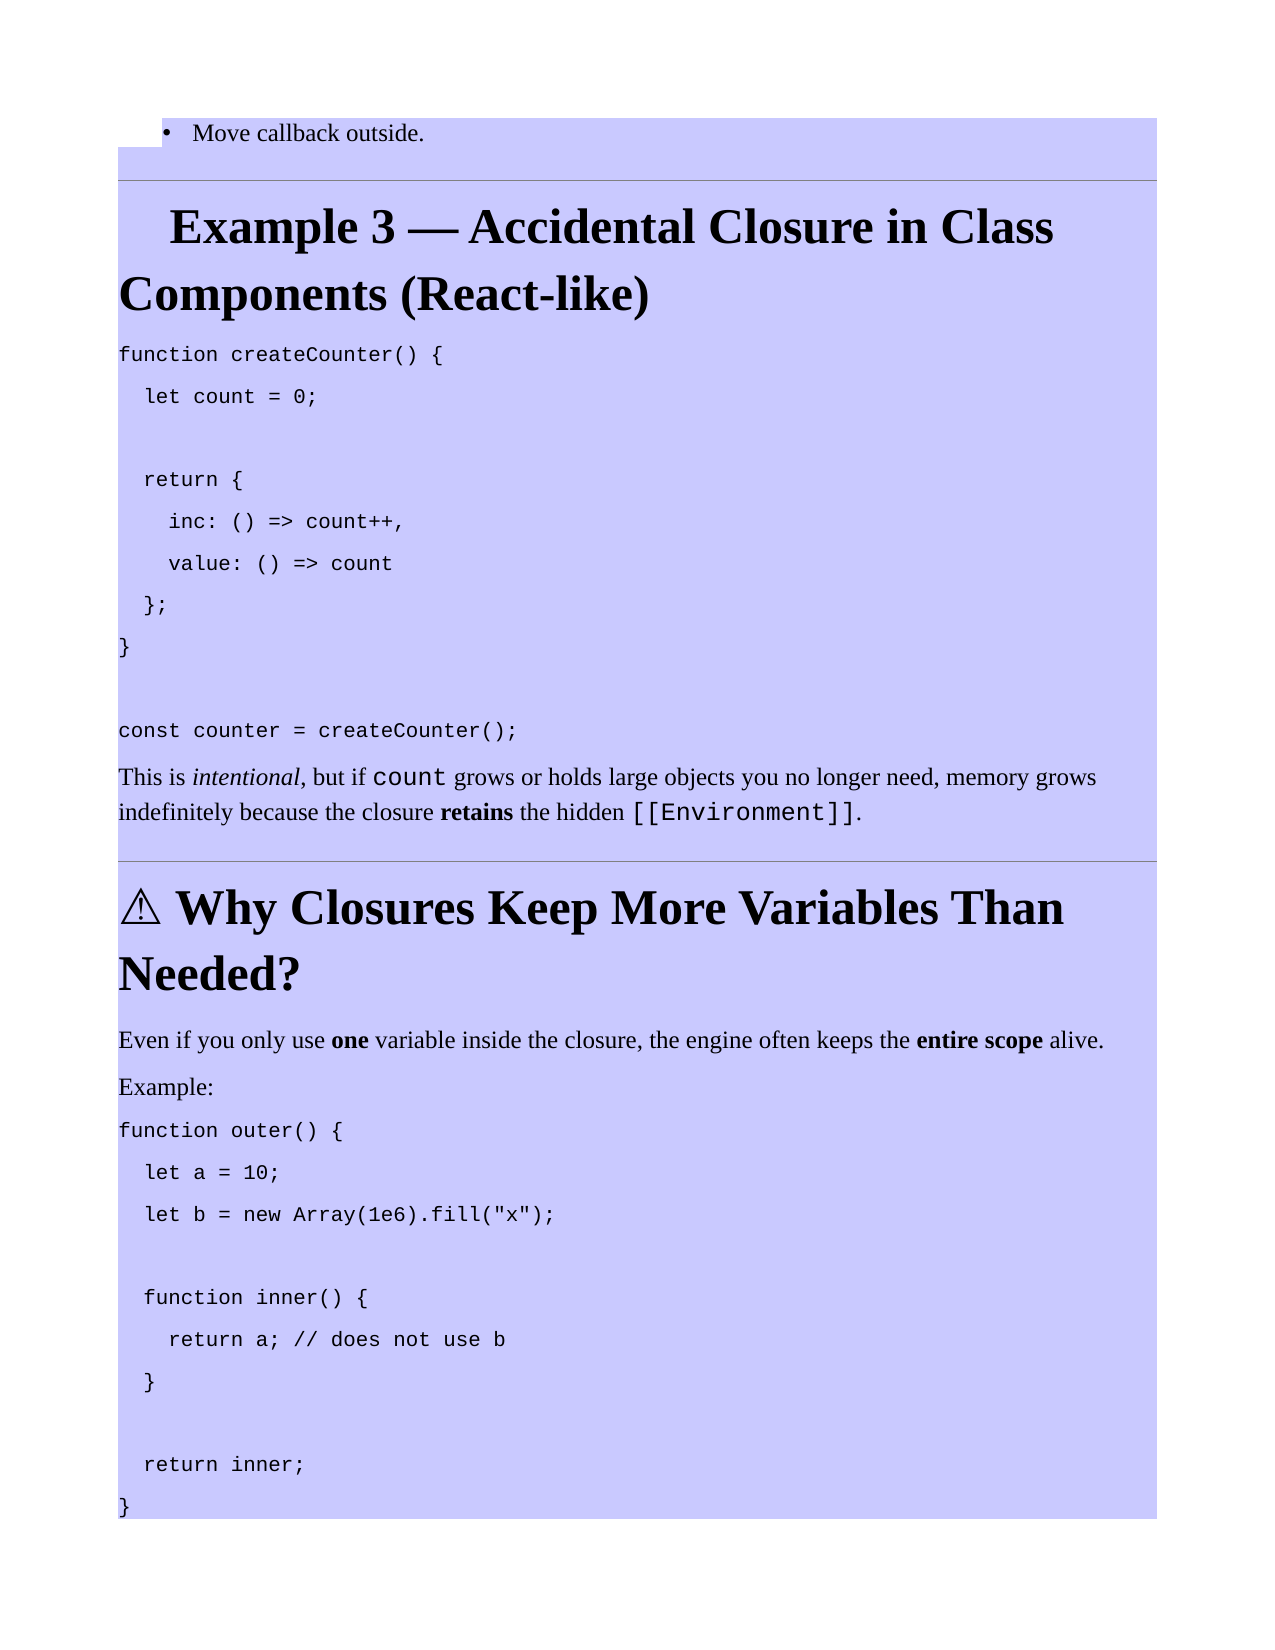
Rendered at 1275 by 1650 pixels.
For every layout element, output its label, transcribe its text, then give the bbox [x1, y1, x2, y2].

text value: () => count [118, 553, 1157, 576]
text const counter = createCounter(); [118, 720, 1157, 743]
subtitle ⚠️ Why Closures Keep More Variables Than Needed? [118, 878, 1157, 1002]
text This is intentional, but if count grows or holds large objects you no longer need, memory grows indefinitely because the closure retains the hidden [[Environment]]. [118, 762, 1157, 827]
text let b = new Array(1e6).fill("x"); [118, 1203, 1157, 1227]
text Even if you only use one variable inside the closure, the engine often keeps the entire scope alive. [118, 1025, 1157, 1053]
text function outer() { [118, 1120, 1157, 1144]
text let a = 10; [118, 1162, 1157, 1185]
text Example: [118, 1072, 1157, 1101]
subtitle ❌ Example 3 — Accidental Closure in Class Components (React-like) [118, 197, 1157, 321]
list Move callback outside. [162, 118, 1157, 147]
text function inner() { [118, 1287, 1157, 1311]
text return inner; [118, 1454, 1157, 1478]
text }; [118, 594, 1157, 618]
text } [118, 1496, 1157, 1519]
text function createCounter() { [118, 344, 1157, 367]
text return { [118, 469, 1157, 493]
text return a; // does not use b [118, 1329, 1157, 1352]
text } [118, 636, 1157, 660]
text } [118, 1371, 1157, 1394]
text inc: () => count++, [118, 511, 1157, 534]
text let count = 0; [118, 386, 1157, 409]
